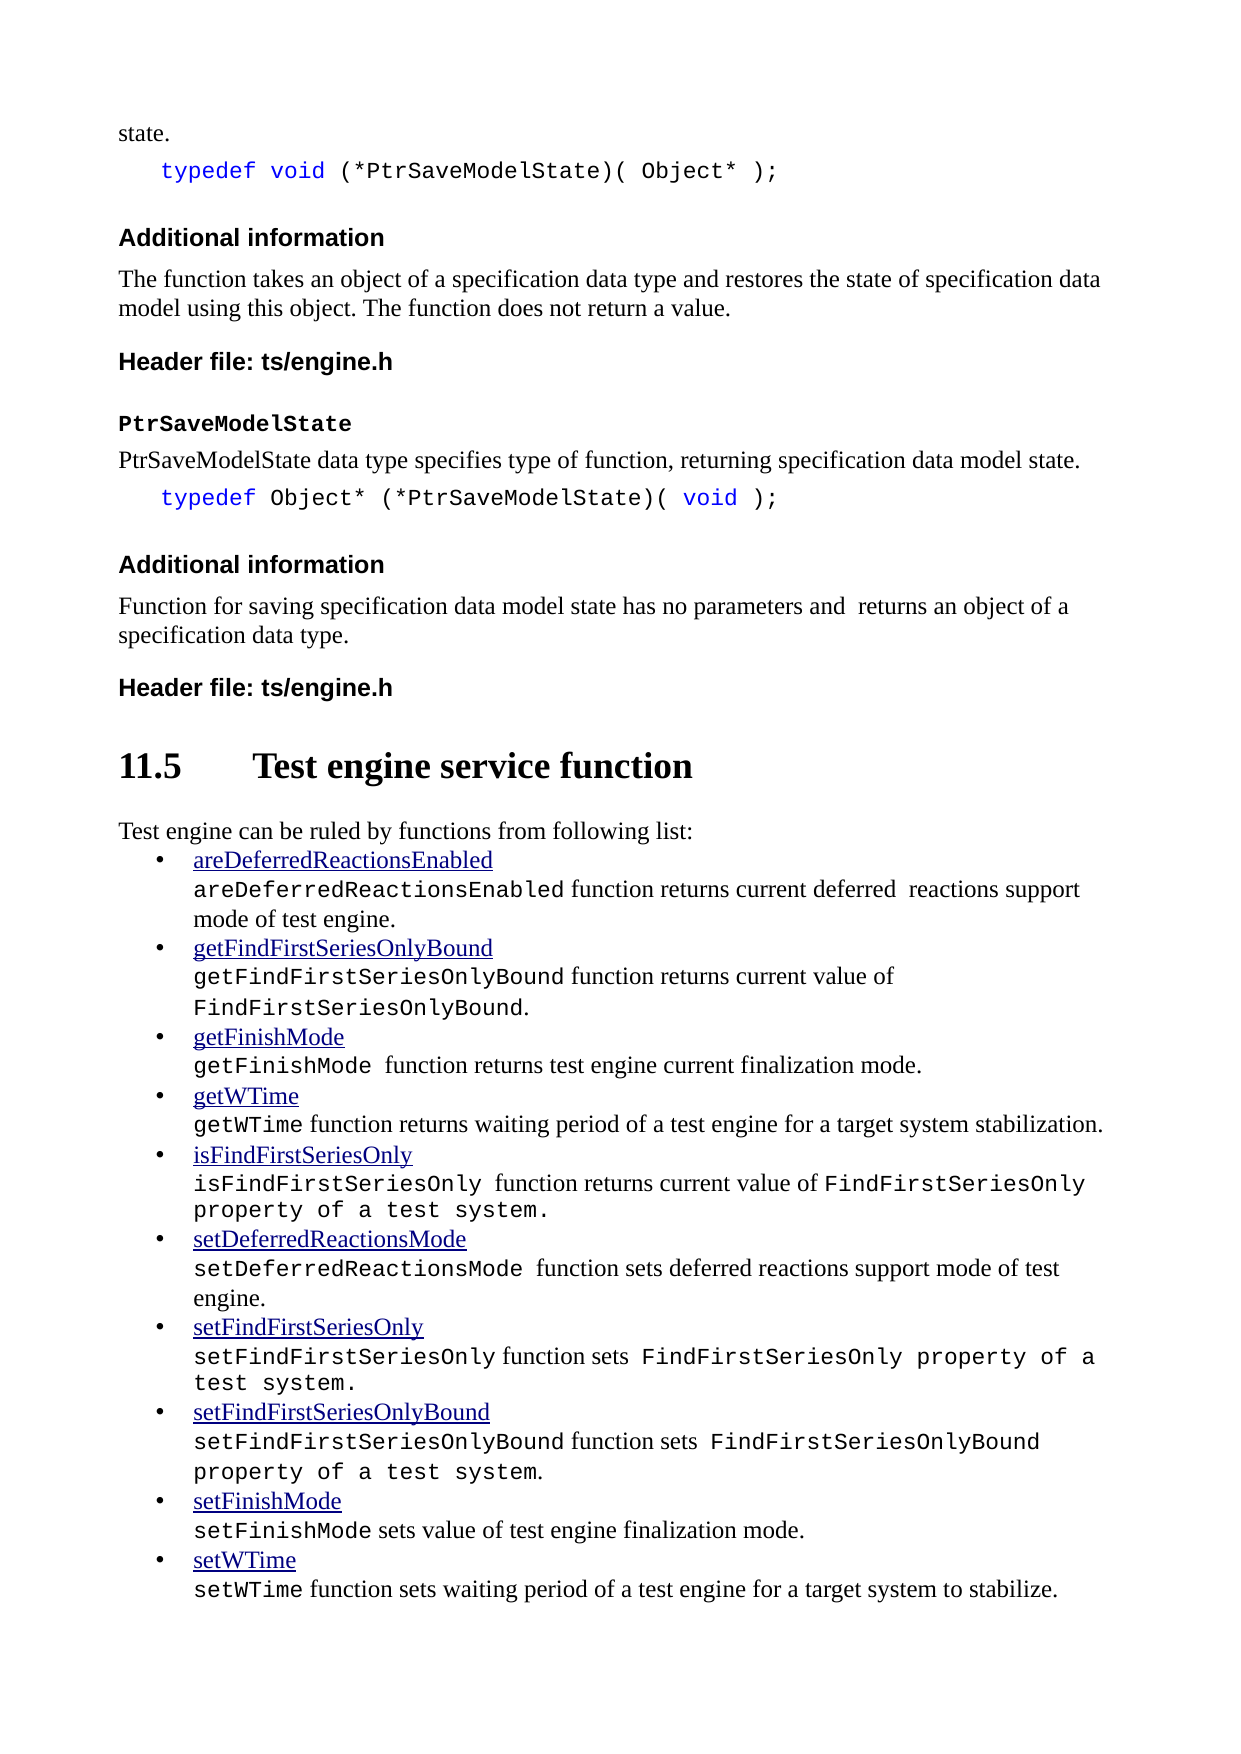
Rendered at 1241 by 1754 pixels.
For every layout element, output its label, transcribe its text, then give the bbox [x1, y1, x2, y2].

subtitle Header file: ts/engine.h [118, 673, 1122, 702]
text Test engine can be ruled by functions from following list: [118, 816, 1122, 845]
subtitle PtrSaveModelState [118, 413, 1122, 439]
subtitle Header file: ts/engine.h [118, 347, 1122, 375]
list setWTime setWTime function sets waiting period of a test engine for a target system to stabilize. [156, 1545, 1122, 1604]
subtitle Additional information [118, 223, 1122, 252]
text typedef Object* (*PtrSaveModelState)( void ); [160, 486, 1122, 512]
list setFinishMode setFinishMode sets value of test engine finalization mode. [156, 1486, 1122, 1545]
text PtrSaveModelState data type specifies type of function, returning specification data model state. [118, 445, 1122, 474]
text state. [118, 118, 1122, 147]
text The function takes an object of a specification data type and restores the state of specification data model using this object. The function does not return a value. [118, 264, 1122, 322]
list getFindFirstSeriesOnlyBound getFindFirstSeriesOnlyBound function returns current value of FindFirstSeriesOnlyBound. [156, 933, 1122, 1022]
list getFinishMode getFinishMode function returns test engine current finalization mode. [156, 1022, 1122, 1081]
subtitle Test engine service function [118, 744, 1122, 787]
list setFindFirstSeriesOnlyBound setFindFirstSeriesOnlyBound function sets FindFirstSeriesOnlyBound property of a test system. [156, 1397, 1122, 1486]
list setDeferredReactionsMode setDeferredReactionsMode function sets deferred reactions support mode of test engine. [156, 1224, 1122, 1312]
text Function for saving specification data model state has no parameters and returns an object of a specification data type. [118, 591, 1122, 648]
subtitle Additional information [118, 550, 1122, 578]
list getWTime getWTime function returns waiting period of a test engine for a target system stabilization. [156, 1081, 1122, 1140]
list areDeferredReactionsEnabled areDeferredReactionsEnabled function returns current deferred reactions support mode of test engine. [156, 845, 1122, 933]
text typedef void (*PtrSaveModelState)( Object* ); [160, 159, 1122, 185]
list isFindFirstSeriesOnly isFindFirstSeriesOnly function returns current value of FindFirstSeriesOnly property of a test system. [156, 1140, 1122, 1224]
list setFindFirstSeriesOnly setFindFirstSeriesOnly function sets FindFirstSeriesOnly property of a test system. [156, 1312, 1122, 1397]
